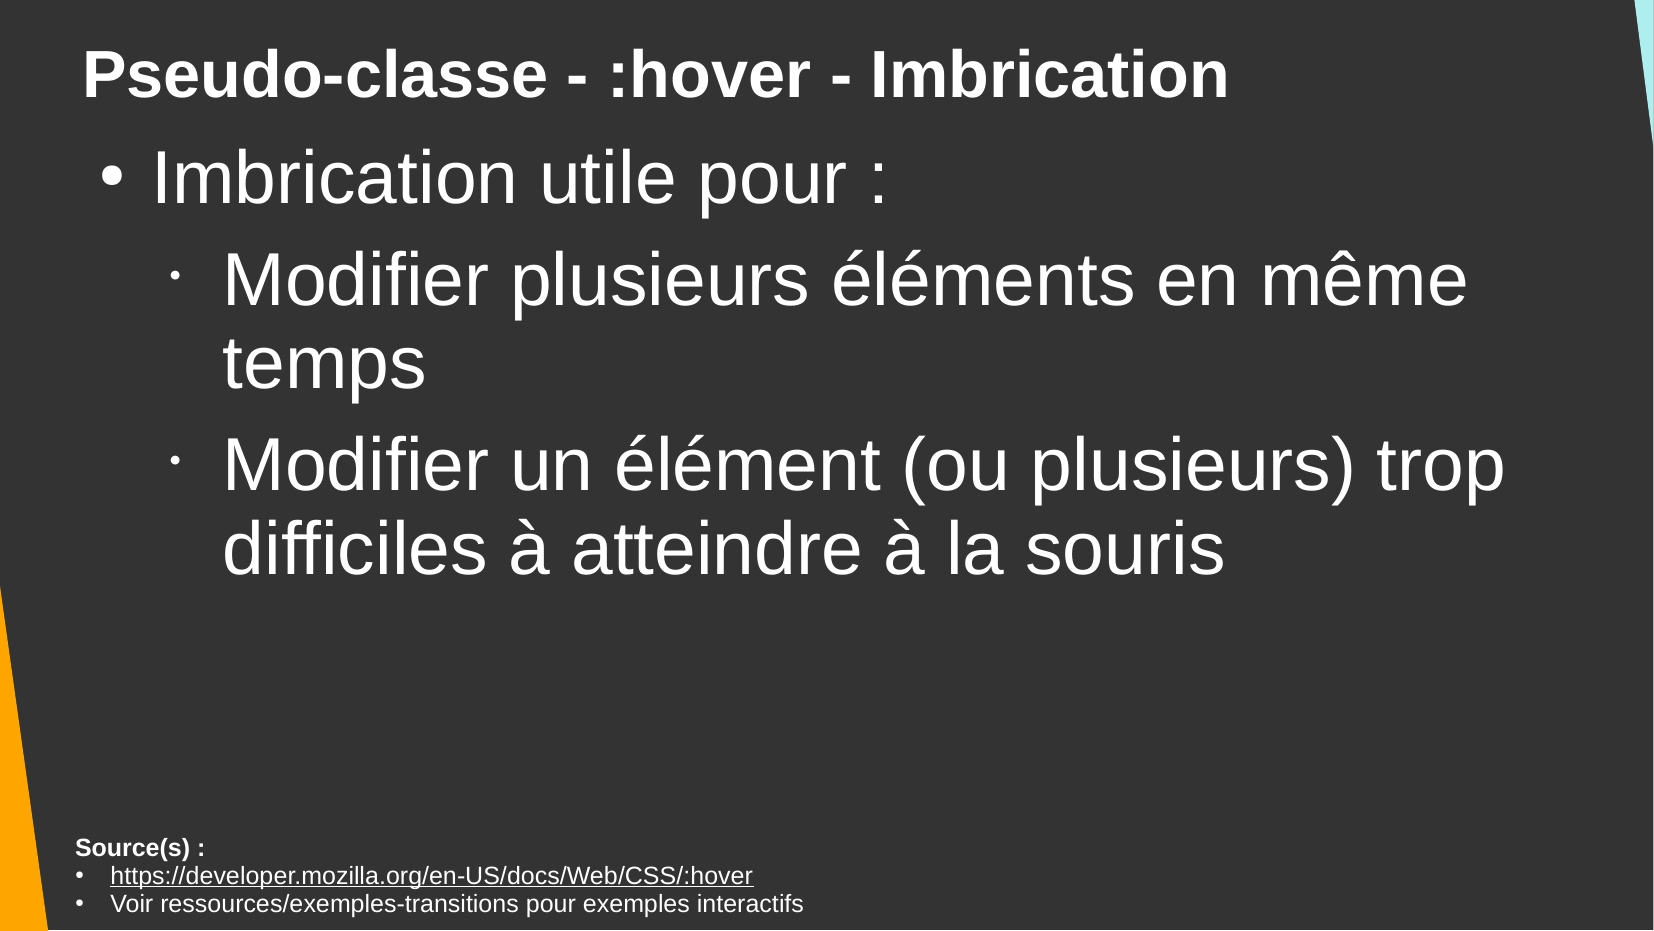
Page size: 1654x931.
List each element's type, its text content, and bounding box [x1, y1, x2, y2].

title Pseudo-classe - :hover - Imbrication [82, 37, 1571, 114]
text_box Source(s) : https://developer.mozilla.org/en-US/docs/Web/CSS/:hover Voir ressources/exemples-transitions pour exemples interactifs [60, 826, 1546, 926]
text_box [1634, 0, 1654, 153]
list Imbrication utile pour : Modifier plusieurs éléments en même temps Modifier un élément (ou plusieurs) trop difficiles à atteindre à la souris [80, 135, 1620, 626]
text_box [0, 586, 49, 931]
